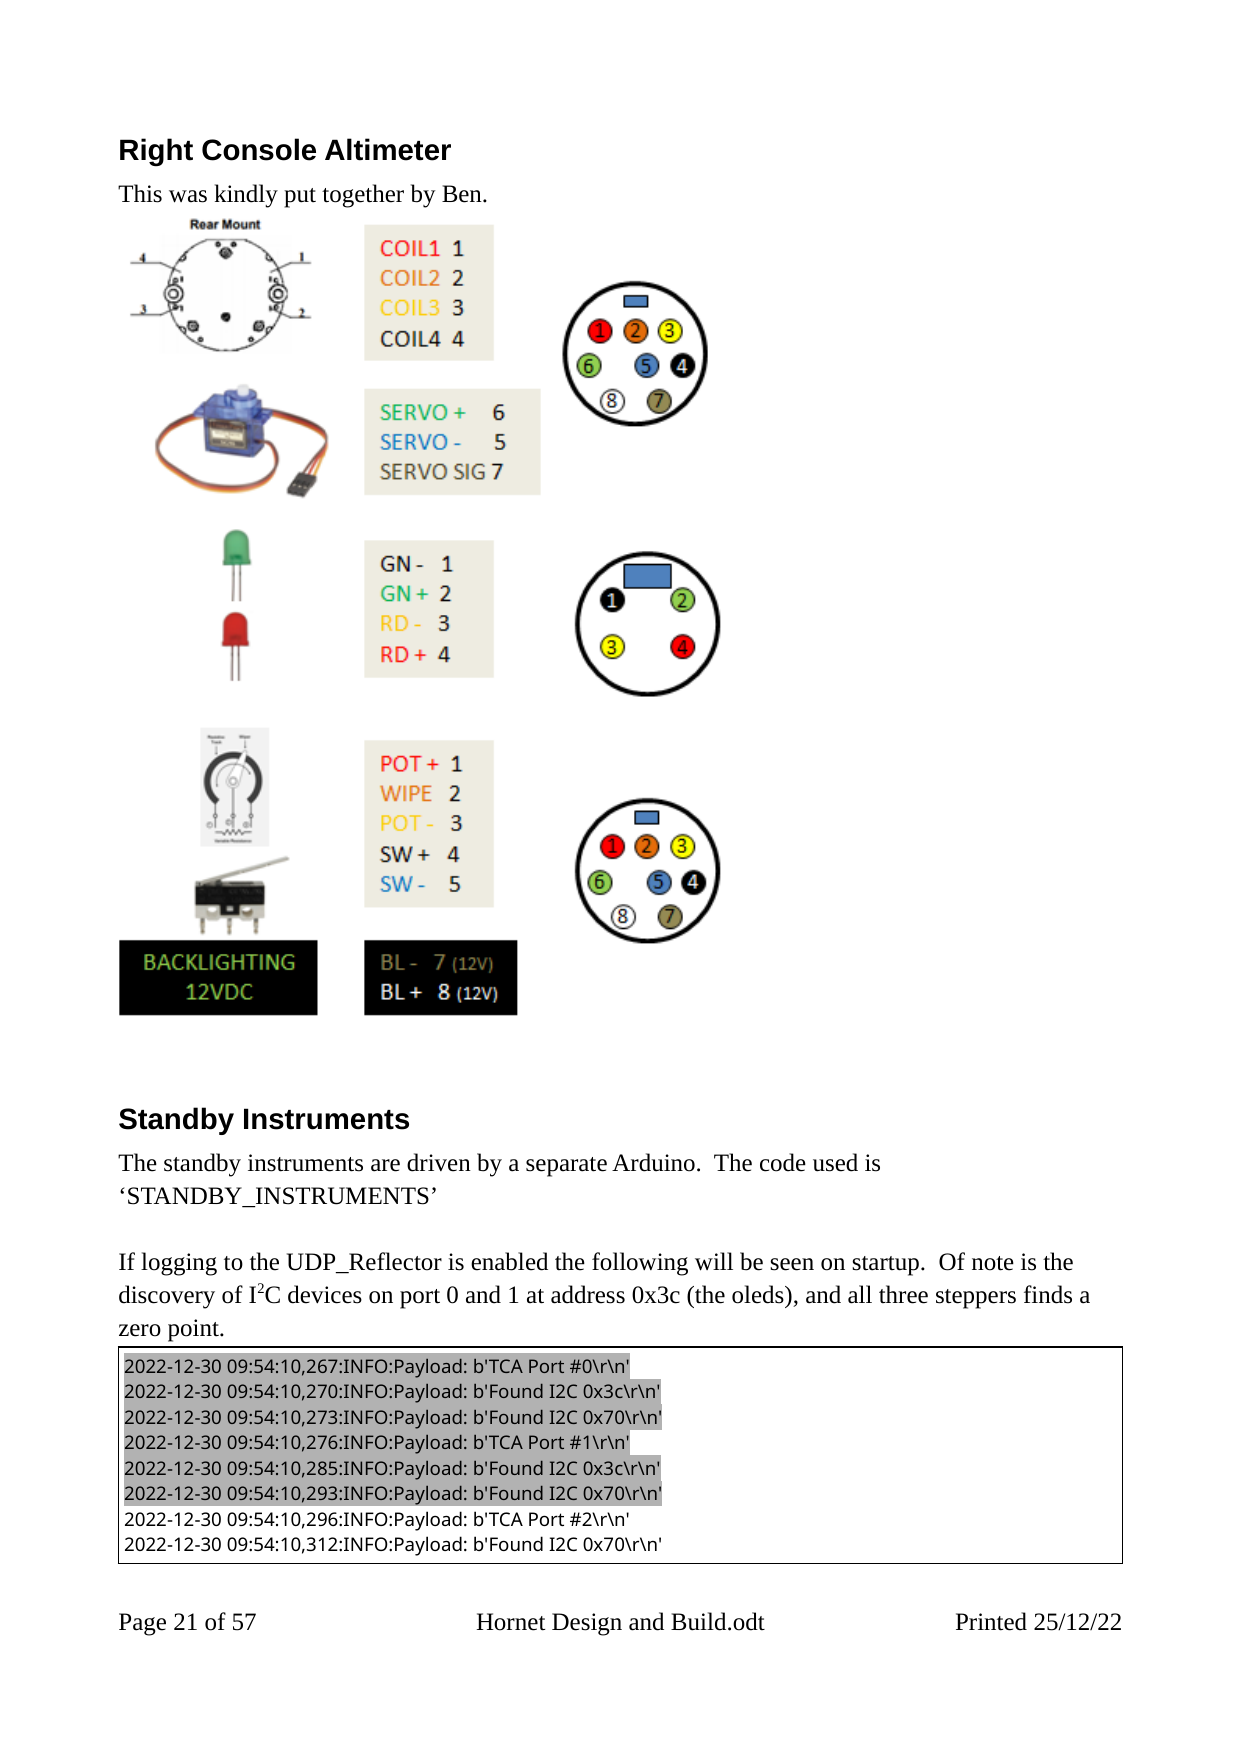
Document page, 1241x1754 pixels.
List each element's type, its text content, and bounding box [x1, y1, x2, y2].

text The standby instruments are driven by a separate Arduino. The code used is ‘STANDBY_INSTRUMENTS’ [118, 1148, 1122, 1210]
subtitle Standby Instruments [118, 1102, 1122, 1136]
text This was kindly put together by Ben. [118, 179, 1122, 208]
table_header 2022-12-30 09:54:10,267:INFO:Payload: b'TCA Port #0\r\n' 2022-12-30 09:54:10,270:INFO:Payload: b'Found I2C 0x3c\r\n' 2022-12-30 09:54:10,273:INFO:Payload: b'Found I2C 0x70\r\n' 2022-12-30 09:54:10,276:INFO:Payload: b'TCA Port #1\r\n' 2022-12-30 09:54:10,285:INFO:Payload: b'Found I2C 0x3c\r\n' 2022-12-30 09:54:10,293:INFO:Payload: b'Found I2C 0x70\r\n' 2022-12-30 09:54:10,296:INFO:Payload: b'TCA Port #2\r\n' 2022-12-30 09:54:10,312:INFO:Payload: b'Found I2C 0x70\r\n' [119, 1348, 1122, 1563]
subtitle Right Console Altimeter [118, 133, 1122, 166]
picture [118, 212, 722, 1017]
text If logging to the UDP_Reflector is enabled the following will be seen on startup. Of note is the discovery of I2C devices on port 0 and 1 at address 0x3c (the oleds), and all three steppers finds a zero point. [118, 1247, 1122, 1342]
